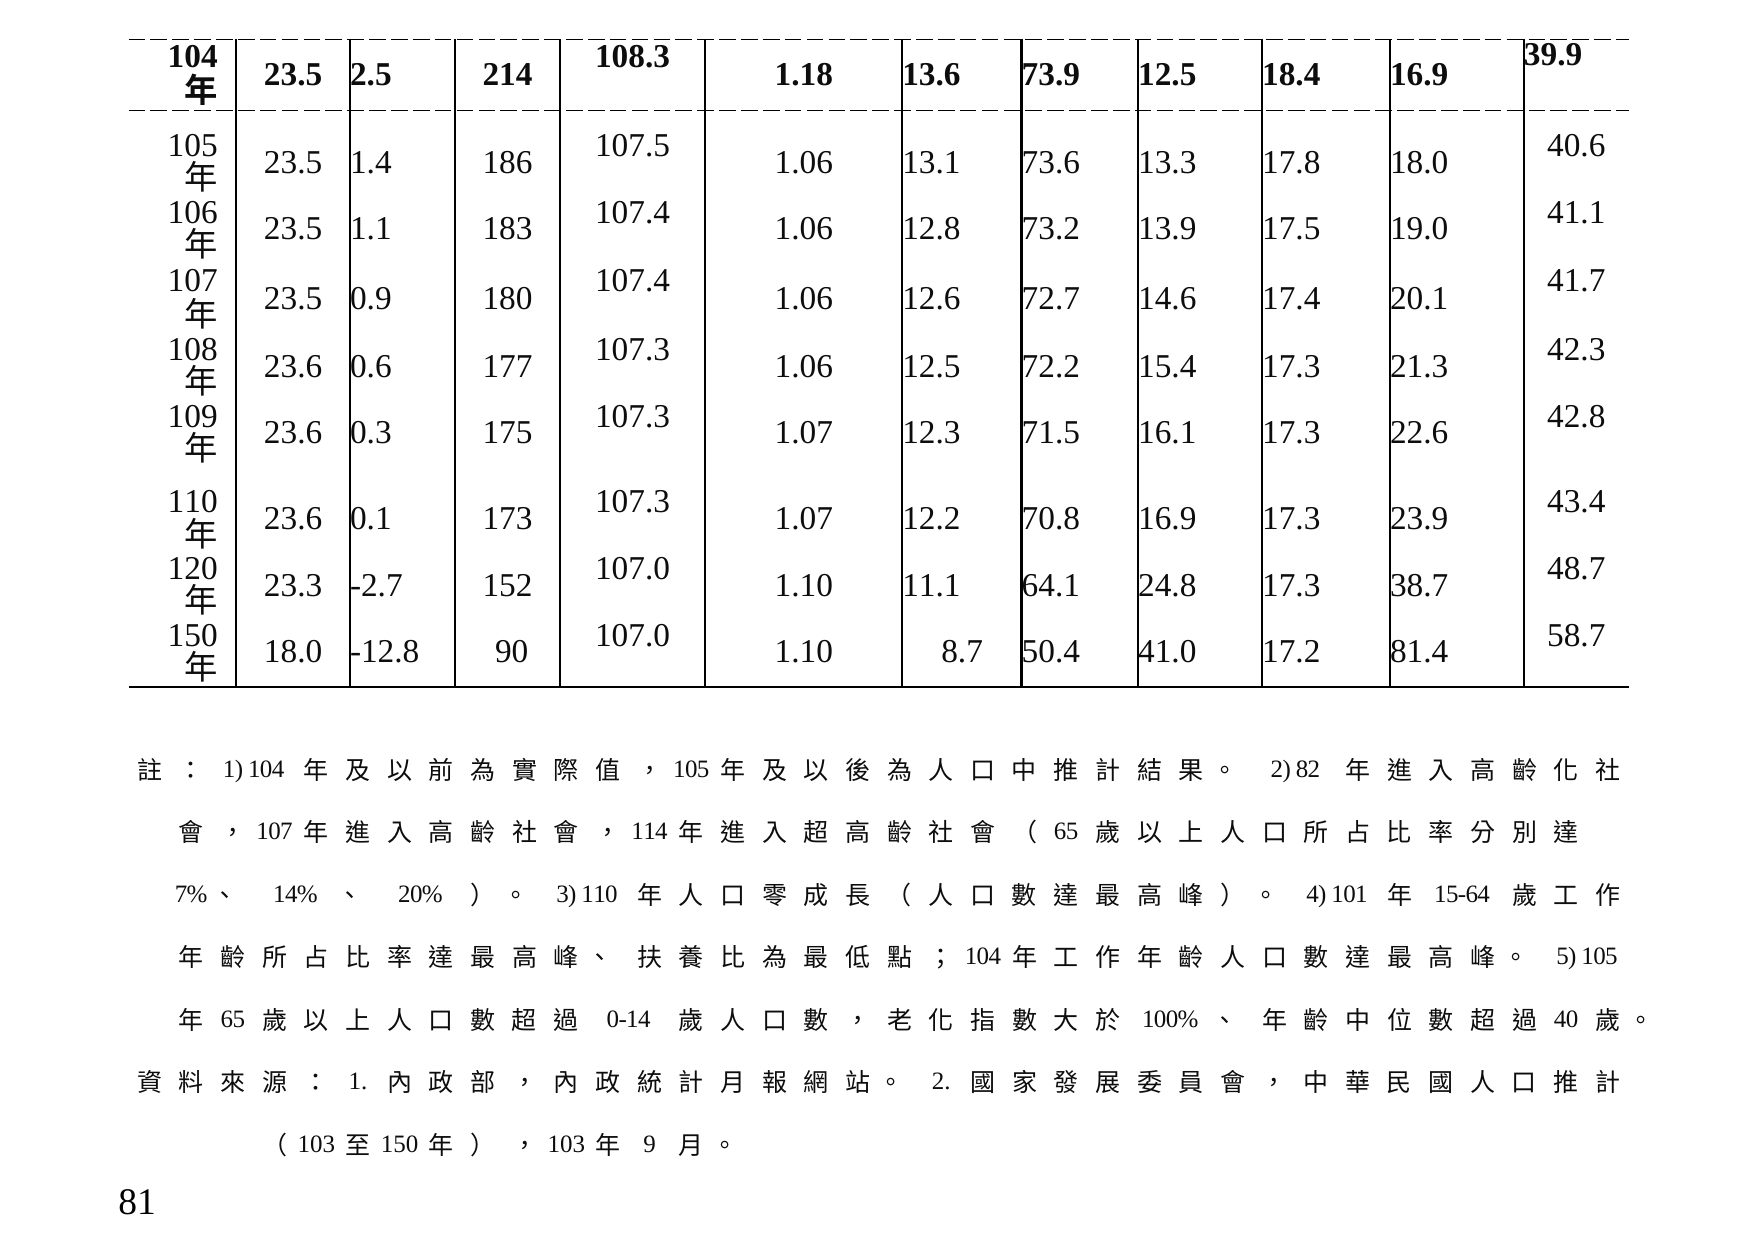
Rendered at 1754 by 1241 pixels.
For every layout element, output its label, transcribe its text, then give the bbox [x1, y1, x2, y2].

table_cell -12.8 [351, 619, 454, 686]
table_cell 183 [456, 196, 559, 263]
table_cell 17.5 [1263, 196, 1389, 263]
table_cell 21.3 [1391, 334, 1523, 401]
table_cell 12.3 [903, 401, 1020, 467]
table_cell 24.8 [1139, 553, 1261, 619]
table_cell 17.3 [1263, 467, 1389, 553]
table_cell 0.6 [351, 334, 454, 401]
table_cell 1.06 [706, 263, 901, 334]
table_cell 90 [456, 619, 559, 686]
table_cell 73.9 [1023, 39, 1137, 110]
table_cell 1.06 [706, 196, 901, 263]
table_cell 1.07 [706, 467, 901, 553]
table_cell 16.9 [1139, 467, 1261, 553]
table_cell 107.5 [561, 110, 704, 196]
table_cell 107.3 [561, 467, 704, 553]
table_cell 23.5 [237, 39, 349, 110]
table_cell 107.4 [561, 196, 704, 263]
table_cell 18.0 [237, 619, 349, 686]
table_cell 8.7 [903, 619, 1020, 686]
table_cell 23.9 [1391, 467, 1523, 553]
table_cell 17.4 [1263, 263, 1389, 334]
table_cell 12.6 [903, 263, 1020, 334]
table_cell 23.6 [237, 334, 349, 401]
table_cell 58.7 [1525, 619, 1628, 686]
table_cell 14.6 [1139, 263, 1261, 334]
text 資料來源：1.內政部，內政統計月報網站。2.國家發展委員會，中華民國人口推計（103至150年），103年9月。 [128, 1039, 1628, 1164]
table_cell 23.6 [237, 401, 349, 467]
table_cell 70.8 [1023, 467, 1137, 553]
table_cell 23.5 [237, 110, 349, 196]
table_cell 173 [456, 467, 559, 553]
table_cell 107.3 [561, 401, 704, 467]
table_cell 180 [456, 263, 559, 334]
table_cell 13.1 [903, 110, 1020, 196]
table_cell 177 [456, 334, 559, 401]
table_cell 15.4 [1139, 334, 1261, 401]
table_cell 1.4 [351, 110, 454, 196]
table_cell 107.3 [561, 334, 704, 401]
table_cell 41.0 [1139, 619, 1261, 686]
table_cell 23.6 [237, 467, 349, 553]
table_cell 1.10 [706, 553, 901, 619]
table_cell 1.10 [706, 619, 901, 686]
table_cell 23.5 [237, 196, 349, 263]
table_cell 42.3 [1525, 334, 1628, 401]
table_cell 105年 [129, 110, 235, 196]
table_cell 107.0 [561, 553, 704, 619]
table_cell 17.2 [1263, 619, 1389, 686]
table_cell 64.1 [1023, 553, 1137, 619]
table_cell 17.3 [1263, 401, 1389, 467]
table_cell 38.7 [1391, 553, 1523, 619]
table_cell 20.1 [1391, 263, 1523, 334]
table_cell -2.7 [351, 553, 454, 619]
table_cell 23.5 [237, 263, 349, 334]
table_cell 12.5 [1139, 39, 1261, 110]
table_cell 175 [456, 401, 559, 467]
table_cell 186 [456, 110, 559, 196]
table_cell 71.5 [1023, 401, 1137, 467]
table_cell 17.3 [1263, 553, 1389, 619]
table_cell 150年 [129, 619, 235, 686]
table_cell 110年 [129, 467, 235, 553]
table_cell 50.4 [1023, 619, 1137, 686]
table_cell 19.0 [1391, 196, 1523, 263]
table_cell 23.3 [237, 553, 349, 619]
table_cell 152 [456, 553, 559, 619]
table_cell 1.1 [351, 196, 454, 263]
table_cell 73.2 [1023, 196, 1137, 263]
table_cell 2.5 [351, 39, 454, 110]
table_cell 18.0 [1391, 110, 1523, 196]
table_cell 17.8 [1263, 110, 1389, 196]
table_cell 1.06 [706, 110, 901, 196]
table_cell 72.7 [1023, 263, 1137, 334]
table_cell 22.6 [1391, 401, 1523, 467]
table_cell 11.1 [903, 553, 1020, 619]
table_cell 40.6 [1525, 110, 1628, 196]
table_cell 17.3 [1263, 334, 1389, 401]
table_cell 108年 [129, 334, 235, 401]
table_cell 107年 [129, 263, 235, 334]
table_cell 120年 [129, 553, 235, 619]
table_cell 39.9 [1525, 39, 1628, 110]
table_cell 48.7 [1525, 553, 1628, 619]
table_cell 72.2 [1023, 334, 1137, 401]
table_cell 1.06 [706, 334, 901, 401]
table_cell 0.3 [351, 401, 454, 467]
table_cell 18.4 [1263, 39, 1389, 110]
table_cell 12.2 [903, 467, 1020, 553]
table_cell 43.4 [1525, 467, 1628, 553]
table_cell 16.1 [1139, 401, 1261, 467]
table_cell 41.7 [1525, 263, 1628, 334]
table_cell 214 [456, 39, 559, 110]
table_cell 106年 [129, 196, 235, 263]
table_cell 42.8 [1525, 401, 1628, 467]
table_cell 41.1 [1525, 196, 1628, 263]
table_cell 107.4 [561, 263, 704, 334]
table_cell 12.5 [903, 334, 1020, 401]
text 註：1) 104年及以前為實際值，105年及以後為人口中推計結果。2) 82年進入高齡化社會，107年進入高齡社會，114年進入超高齡社會（65歲以上人口所占比率分別達7%、14%、20%）。3) 110年人口零成長（人口數達最高峰）。4) 101年15-64歲工作年齡所占比率達最高峰、扶養比為最低點；104年工作年齡人口數達最高峰。5) 105年65歲以上人口數超過0-14歲人口數，老化指數大於100%、年齡中位數超過40歲。 [128, 727, 1628, 1039]
table_cell 0.9 [351, 263, 454, 334]
table_cell 104年 [129, 39, 235, 110]
table_cell 16.9 [1391, 39, 1523, 110]
table_cell 109年 [129, 401, 235, 467]
table_cell 0.1 [351, 467, 454, 553]
table_cell 108.3 [561, 39, 704, 110]
table_cell 13.3 [1139, 110, 1261, 196]
table_cell 1.07 [706, 401, 901, 467]
table_cell 12.8 [903, 196, 1020, 263]
table_cell 107.0 [561, 619, 704, 686]
table_cell 73.6 [1023, 110, 1137, 196]
table_cell 13.9 [1139, 196, 1261, 263]
table_cell 13.6 [903, 39, 1020, 110]
table_cell 81.4 [1391, 619, 1523, 686]
table_cell 1.18 [706, 39, 901, 110]
